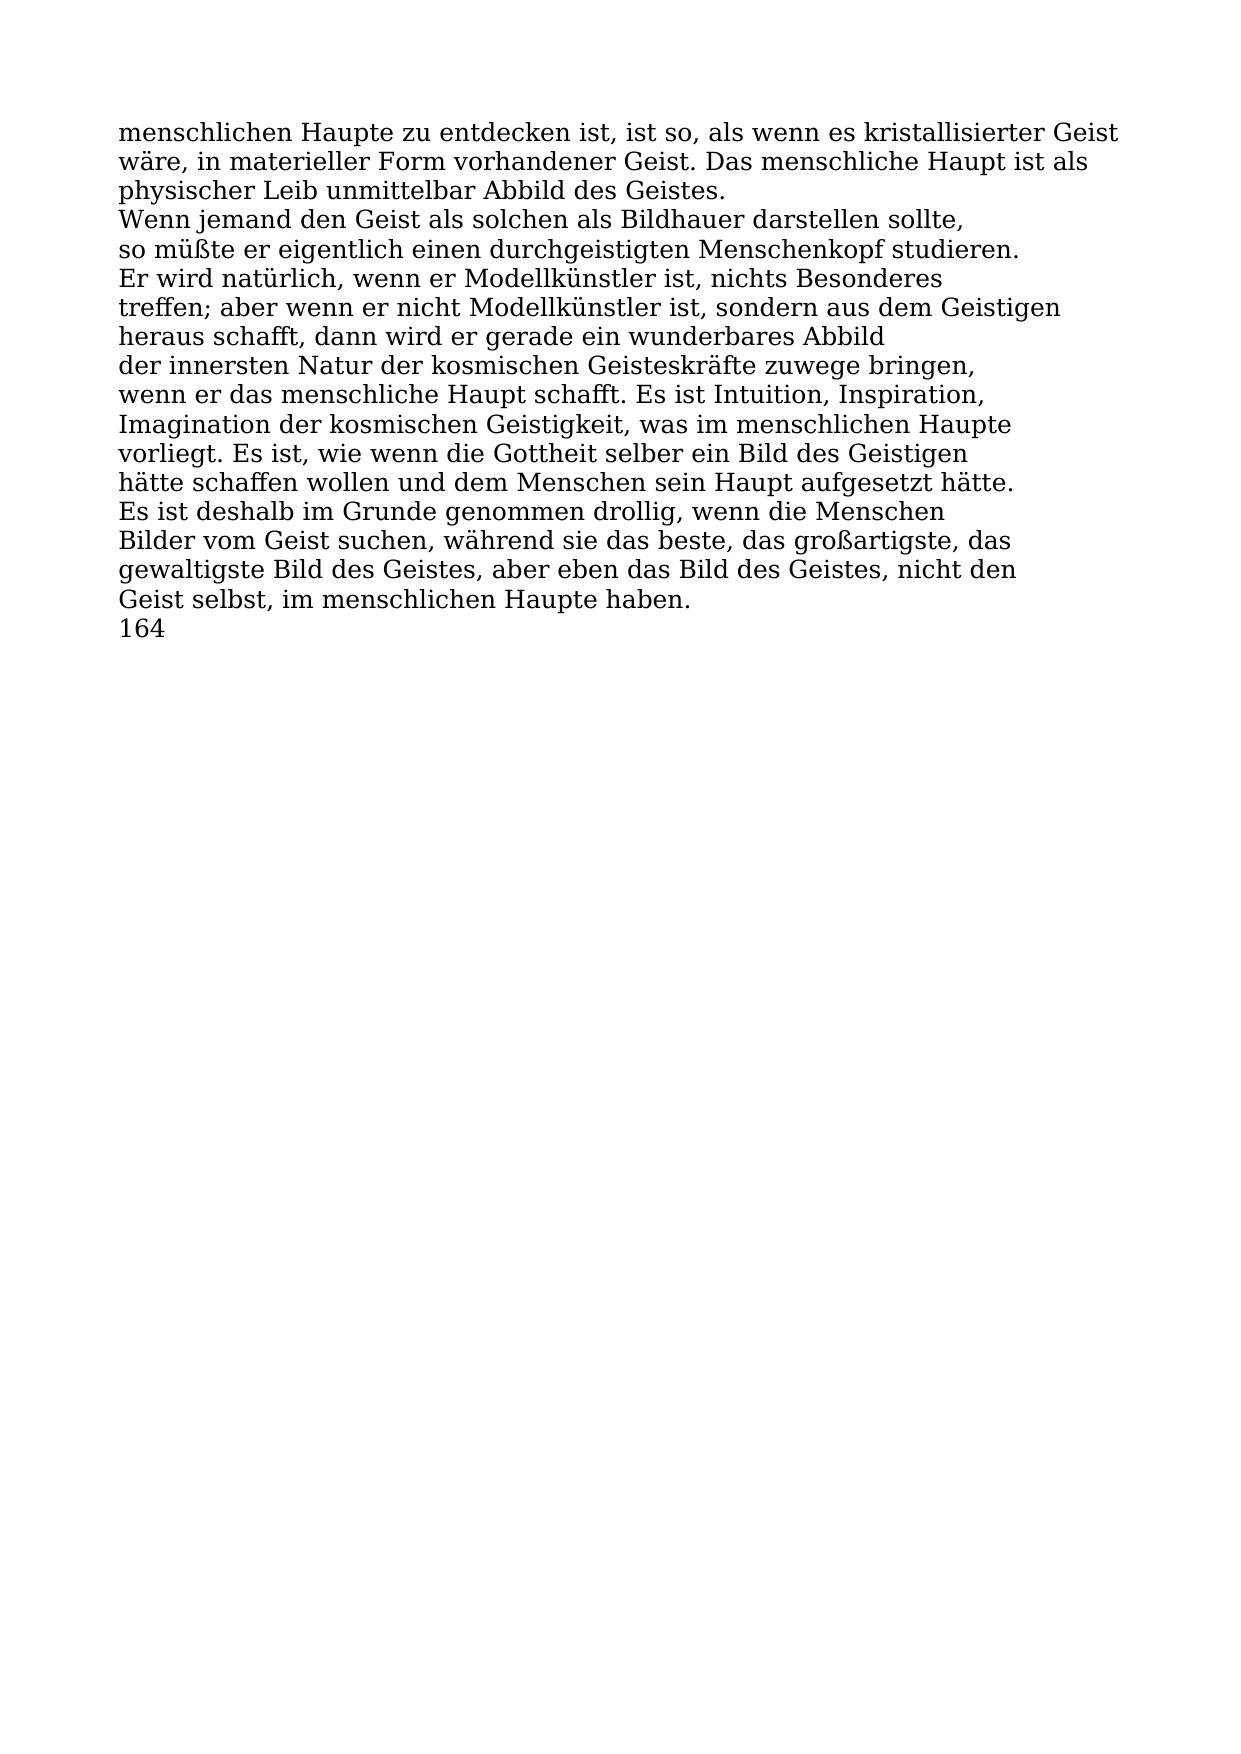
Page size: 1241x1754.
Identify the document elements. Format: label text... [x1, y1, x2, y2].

text Geist selbst, im menschlichen Haupte haben. [118, 585, 1122, 614]
text treffen; aber wenn er nicht Modellkünstler ist, sondern aus dem Geistigen heraus schafft, dann wird er gerade ein wunderbares Abbild [118, 293, 1122, 351]
text Imagination der kosmischen Geistigkeit, was im menschlichen Haupte [118, 410, 1122, 439]
text vorliegt. Es ist, wie wenn die Gottheit selber ein Bild des Geistigen [118, 439, 1122, 468]
text der innersten Natur der kosmischen Geisteskräfte zuwege bringen, [118, 351, 1122, 381]
text wenn er das menschliche Haupt schafft. Es ist Intuition, Inspiration, [118, 381, 1122, 410]
text Bilder vom Geist suchen, während sie das beste, das großartigste, das [118, 526, 1122, 556]
text Wenn jemand den Geist als solchen als Bildhauer darstellen sollte, [118, 206, 1122, 235]
text gewaltigste Bild des Geistes, aber eben das Bild des Geistes, nicht den [118, 556, 1122, 585]
text Er wird natürlich, wenn er Modellkünstler ist, nichts Besonderes [118, 264, 1122, 293]
text hätte schaffen wollen und dem Menschen sein Haupt aufgesetzt hätte. [118, 468, 1122, 497]
text Es ist deshalb im Grunde genommen drollig, wenn die Menschen [118, 497, 1122, 526]
text so müßte er eigentlich einen durchgeistigten Menschenkopf studieren. [118, 235, 1122, 264]
text menschlichen Haupte zu entdecken ist, ist so, als wenn es kristallisierter Geist wäre, in materieller Form vorhandener Geist. Das menschliche Haupt ist als physischer Leib unmittelbar Abbild des Geistes. [118, 118, 1122, 206]
text 164 [118, 614, 1122, 643]
